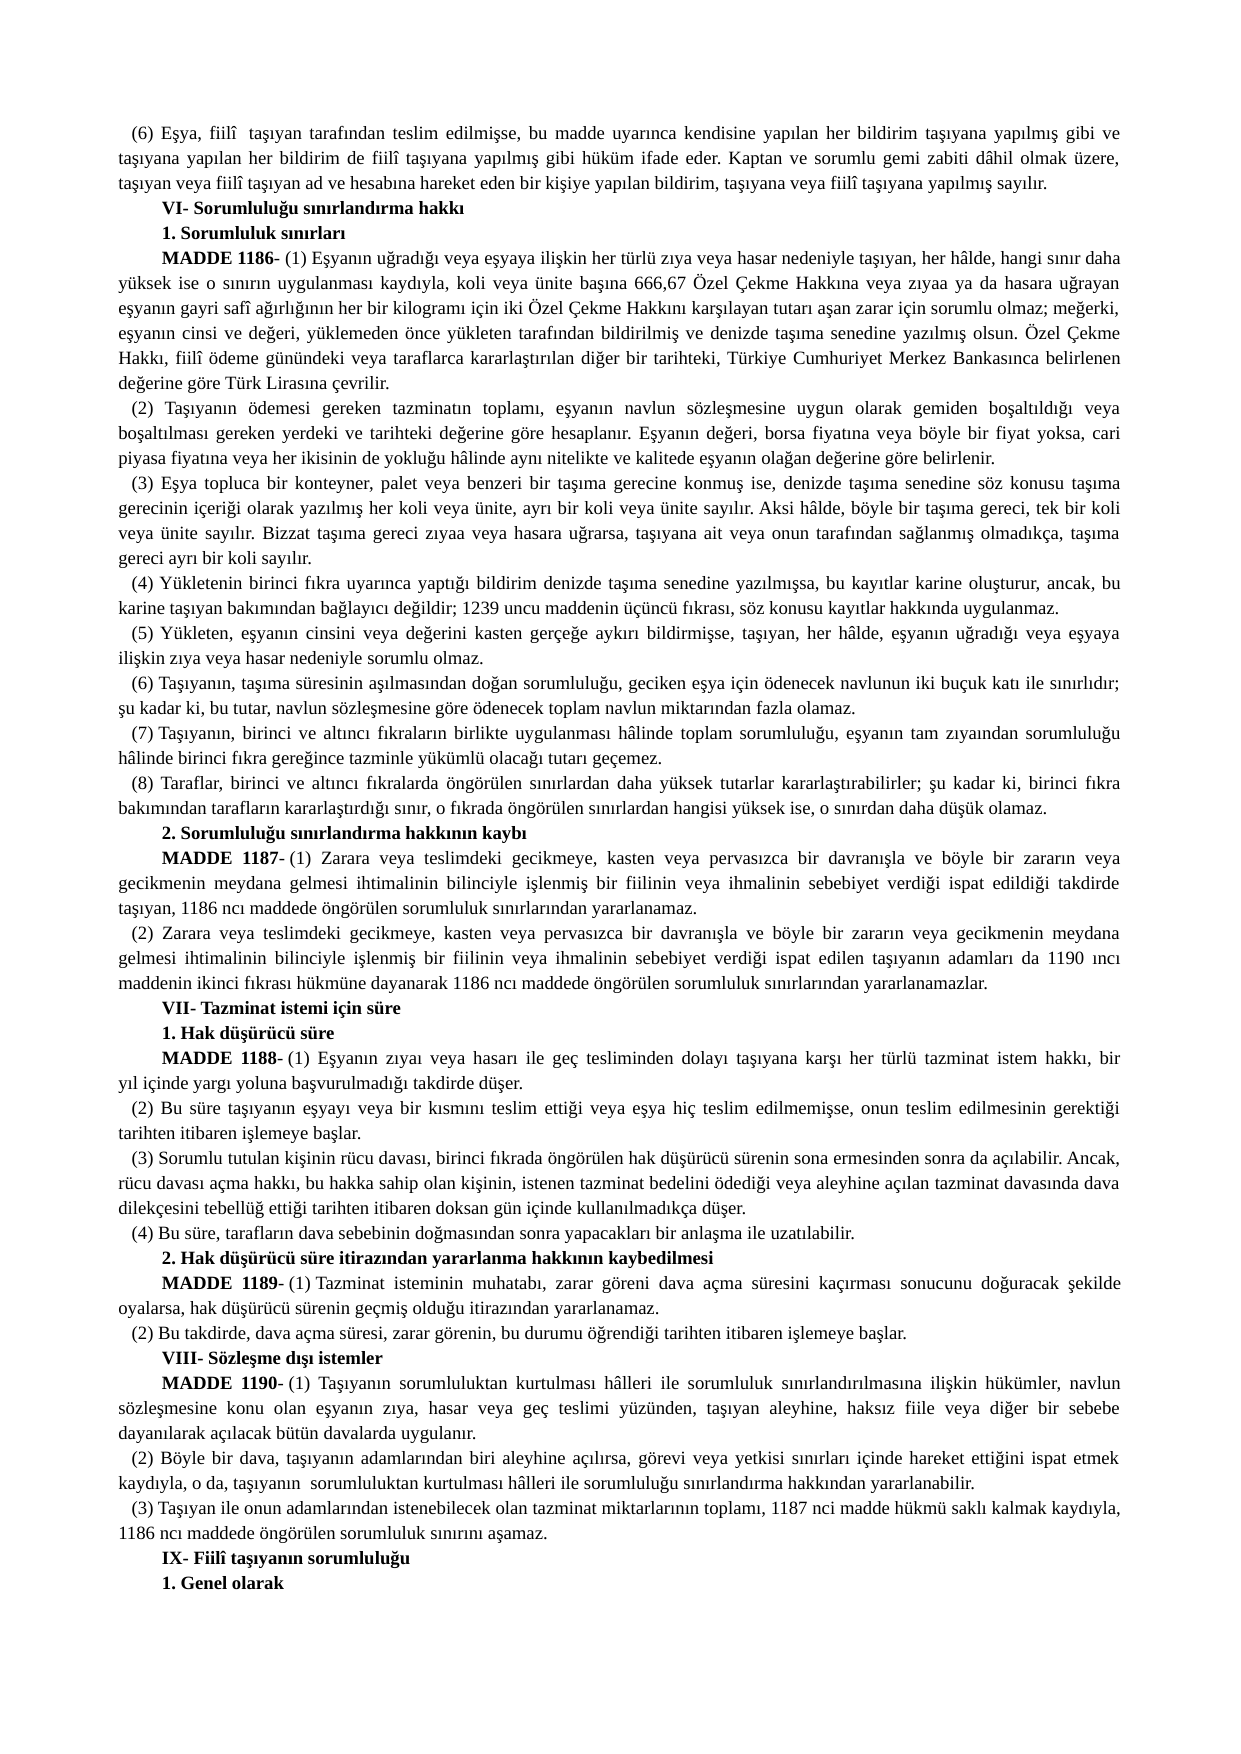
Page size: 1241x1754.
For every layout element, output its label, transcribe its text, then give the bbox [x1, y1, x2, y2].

text (7) Taşıyanın, birinci ve altıncı fıkraların birlikte uygulanması hâlinde toplam sorumluluğu, eşyanın tam zıyaından sorumluluğu hâlinde birinci fıkra gereğince tazminle yükümlü olacağı tutarı geçemez. [118, 718, 1122, 768]
text (3) Eşya topluca bir konteyner, palet veya benzeri bir taşıma gerecine konmuş ise, denizde taşıma senedine söz konusu taşıma gerecinin içeriği olarak yazılmış her koli veya ünite, ayrı bir koli veya ünite sayılır. Aksi hâlde, böyle bir taşıma gereci, tek bir koli veya ünite sayılır. Bizzat taşıma gereci zıyaa veya hasara uğrarsa, taşıyana ait veya onun tarafından sağlanmış olmadıkça, taşıma gereci ayrı bir koli sayılır. [118, 468, 1122, 568]
text MADDE 1187- (1) Zarara veya teslimdeki gecikmeye, kasten veya pervasızca bir davranışla ve böyle bir zararın veya gecikmenin meydana gelmesi ihtimalinin bilinciyle işlenmiş bir fiilinin veya ihmalinin sebebiyet verdiği ispat edildiği takdirde taşıyan, 1186 ncı maddede öngörülen sorumluluk sınırlarından yararlanamaz. [118, 843, 1122, 918]
text (5) Yükleten, eşyanın cinsini veya değerini kasten gerçeğe aykırı bildirmişse, taşıyan, her hâlde, eşyanın uğradığı veya eşyaya ilişkin zıya veya hasar nedeniyle sorumlu olmaz. [118, 618, 1122, 668]
text (2) Bu süre taşıyanın eşyayı veya bir kısmını teslim ettiği veya eşya hiç teslim edilmemişse, onun teslim edilmesinin gerektiği tarihten itibaren işlemeye başlar. [118, 1093, 1122, 1143]
text 2. Sorumluluğu sınırlandırma hakkının kaybı [118, 818, 1122, 843]
text MADDE 1190- (1) Taşıyanın sorumluluktan kurtulması hâlleri ile sorumluluk sınırlandırılmasına ilişkin hükümler, navlun sözleşmesine konu olan eşyanın zıya, hasar veya geç teslimi yüzünden, taşıyan aleyhine, haksız fiile veya diğer bir sebebe dayanılarak açılacak bütün davalarda uygulanır. [118, 1368, 1122, 1443]
text (2) Taşıyanın ödemesi gereken tazminatın toplamı, eşyanın navlun sözleşmesine uygun olarak gemiden boşaltıldığı veya boşaltılması gereken yerdeki ve tarihteki değerine göre hesaplanır. Eşyanın değeri, borsa fiyatına veya böyle bir fiyat yoksa, cari piyasa fiyatına veya her ikisinin de yokluğu hâlinde aynı nitelikte ve kalitede eşyanın olağan değerine göre belirlenir. [118, 393, 1122, 468]
text MADDE 1189- (1) Tazminat isteminin muhatabı, zarar göreni dava açma süresini kaçırması sonucunu doğuracak şekilde oyalarsa, hak düşürücü sürenin geçmiş olduğu itirazından yararlanamaz. [118, 1268, 1122, 1318]
text (6) Eşya, fiilî taşıyan tarafından teslim edilmişse, bu madde uyarınca kendisine yapılan her bildirim taşıyana yapılmış gibi ve taşıyana yapılan her bildirim de fiilî taşıyana yapılmış gibi hüküm ifade eder. Kaptan ve sorumlu gemi zabiti dâhil olmak üzere, taşıyan veya fiilî taşıyan ad ve hesabına hareket eden bir kişiye yapılan bildirim, taşıyana veya fiilî taşıyana yapılmış sayılır. [118, 118, 1122, 193]
text VIII- Sözleşme dışı istemler [118, 1343, 1122, 1368]
text 1. Sorumluluk sınırları [118, 218, 1122, 243]
text (4) Yükletenin birinci fıkra uyarınca yaptığı bildirim denizde taşıma senedine yazılmışsa, bu kayıtlar karine oluşturur, ancak, bu karine taşıyan bakımından bağlayıcı değildir; 1239 uncu maddenin üçüncü fıkrası, söz konusu kayıtlar hakkında uygulanmaz. [118, 568, 1122, 618]
text IX- Fiilî taşıyanın sorumluluğu [118, 1543, 1122, 1568]
text (2) Bu takdirde, dava açma süresi, zarar görenin, bu durumu öğrendiği tarihten itibaren işlemeye başlar. [118, 1318, 1122, 1343]
text VI- Sorumluluğu sınırlandırma hakkı [118, 193, 1122, 218]
text VII- Tazminat istemi için süre [118, 993, 1122, 1018]
text (6) Taşıyanın, taşıma süresinin aşılmasından doğan sorumluluğu, geciken eşya için ödenecek navlunun iki buçuk katı ile sınırlıdır; şu kadar ki, bu tutar, navlun sözleşmesine göre ödenecek toplam navlun miktarından fazla olamaz. [118, 668, 1122, 718]
text (3) Taşıyan ile onun adamlarından istenebilecek olan tazminat miktarlarının toplamı, 1187 nci madde hükmü saklı kalmak kaydıyla, 1186 ncı maddede öngörülen sorumluluk sınırını aşamaz. [118, 1493, 1122, 1543]
text (2) Zarara veya teslimdeki gecikmeye, kasten veya pervasızca bir davranışla ve böyle bir zararın veya gecikmenin meydana gelmesi ihtimalinin bilinciyle işlenmiş bir fiilinin veya ihmalinin sebebiyet verdiği ispat edilen taşıyanın adamları da 1190 ıncı maddenin ikinci fıkrası hükmüne dayanarak 1186 ncı maddede öngörülen sorumluluk sınırlarından yararlanamazlar. [118, 918, 1122, 993]
text (4) Bu süre, tarafların dava sebebinin doğmasından sonra yapacakları bir anlaşma ile uzatılabilir. [118, 1218, 1122, 1243]
text 1. Hak düşürücü süre [118, 1018, 1122, 1043]
text (8) Taraflar, birinci ve altıncı fıkralarda öngörülen sınırlardan daha yüksek tutarlar kararlaştırabilirler; şu kadar ki, birinci fıkra bakımından tarafların kararlaştırdığı sınır, o fıkrada öngörülen sınırlardan hangisi yüksek ise, o sınırdan daha düşük olamaz. [118, 768, 1122, 818]
text 2. Hak düşürücü süre itirazından yararlanma hakkının kaybedilmesi [118, 1243, 1122, 1268]
text MADDE 1186- (1) Eşyanın uğradığı veya eşyaya ilişkin her türlü zıya veya hasar nedeniyle taşıyan, her hâlde, hangi sınır daha yüksek ise o sınırın uygulanması kaydıyla, koli veya ünite başına 666,67 Özel Çekme Hakkına veya zıyaa ya da hasara uğrayan eşyanın gayri safî ağırlığının her bir kilogramı için iki Özel Çekme Hakkını karşılayan tutarı aşan zarar için sorumlu olmaz; meğerki, eşyanın cinsi ve değeri, yüklemeden önce yükleten tarafından bildirilmiş ve denizde taşıma senedine yazılmış olsun. Özel Çekme Hakkı, fiilî ödeme günündeki veya taraflarca kararlaştırılan diğer bir tarihteki, Türkiye Cumhuriyet Merkez Bankasınca belirlenen değerine göre Türk Lirasına çevrilir. [118, 243, 1122, 393]
text (2) Böyle bir dava, taşıyanın adamlarından biri aleyhine açılırsa, görevi veya yetkisi sınırları içinde hareket ettiğini ispat etmek kaydıyla, o da, taşıyanın sorumluluktan kurtulması hâlleri ile sorumluluğu sınırlandırma hakkından yararlanabilir. [118, 1443, 1122, 1493]
text (3) Sorumlu tutulan kişinin rücu davası, birinci fıkrada öngörülen hak düşürücü sürenin sona ermesinden sonra da açılabilir. Ancak, rücu davası açma hakkı, bu hakka sahip olan kişinin, istenen tazminat bedelini ödediği veya aleyhine açılan tazminat davasında dava dilekçesini tebellüğ ettiği tarihten itibaren doksan gün içinde kullanılmadıkça düşer. [118, 1143, 1122, 1218]
text 1. Genel olarak [118, 1568, 1122, 1593]
text MADDE 1188- (1) Eşyanın zıyaı veya hasarı ile geç tesliminden dolayı taşıyana karşı her türlü tazminat istem hakkı, bir yıl içinde yargı yoluna başvurulmadığı takdirde düşer. [118, 1043, 1122, 1093]
